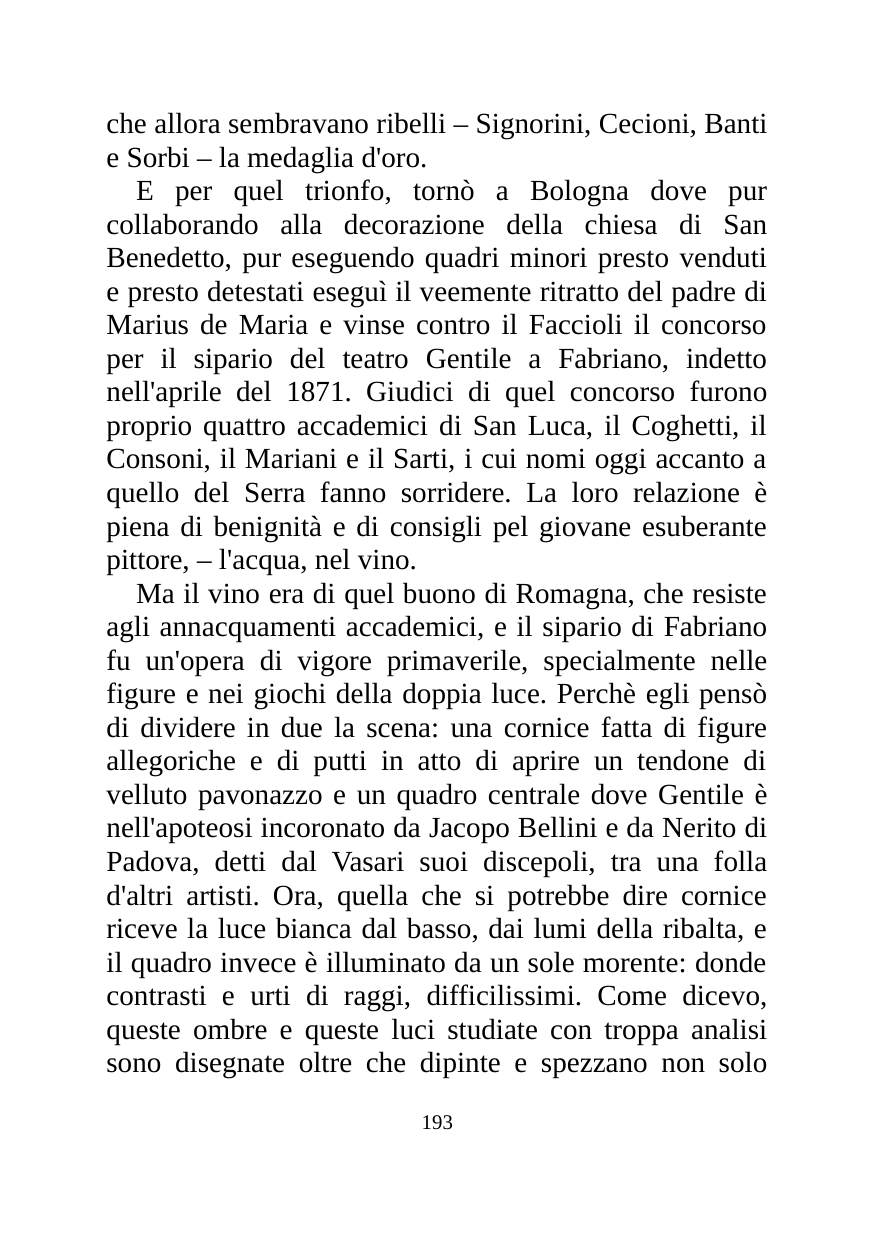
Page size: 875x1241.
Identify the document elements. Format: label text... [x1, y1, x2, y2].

text che allora sembravano ribelli – Signorini, Cecioni, Banti e Sorbi – la medaglia d'oro. [106, 106, 768, 173]
text Ma il vino era di quel buono di Romagna, che resiste agli annacquamenti accademici, e il sipario di Fabriano fu un'opera di vigore primaverile, specialmente nelle figure e nei giochi della doppia luce. Perchè egli pensò di dividere in due la scena: una cornice fatta di figure allegoriche e di putti in atto di aprire un tendone di velluto pavonazzo e un quadro centrale dove Gentile è nell'apoteosi incoronato da Jacopo Bellini e da Nerito di Padova, detti dal Vasari suoi discepoli, tra una folla d'altri artisti. Ora, quella che si potrebbe dire cornice riceve la luce bianca dal basso, dai lumi della ribalta, e il quadro invece è illuminato da un sole morente: donde contrasti e urti di raggi, difficilissimi. Come dicevo, queste ombre e queste luci studiate con troppa analisi sono disegnate oltre che dipinte e spezzano non solo [106, 576, 768, 1079]
text E per quel trionfo, tornò a Bologna dove pur collaborando alla decorazione della chiesa di San Benedetto, pur eseguendo quadri minori presto venduti e presto detestati eseguì il veemente ritratto del padre di Marius de Maria e vinse contro il Faccioli il concorso per il sipario del teatro Gentile a Fabriano, indetto nell'aprile del 1871. Giudici di quel concorso furono proprio quattro accademici di San Luca, il Coghetti, il Consoni, il Mariani e il Sarti, i cui nomi oggi accanto a quello del Serra fanno sorridere. La loro relazione è piena di benignità e di consigli pel giovane esuberante pittore, – l'acqua, nel vino. [106, 173, 768, 576]
